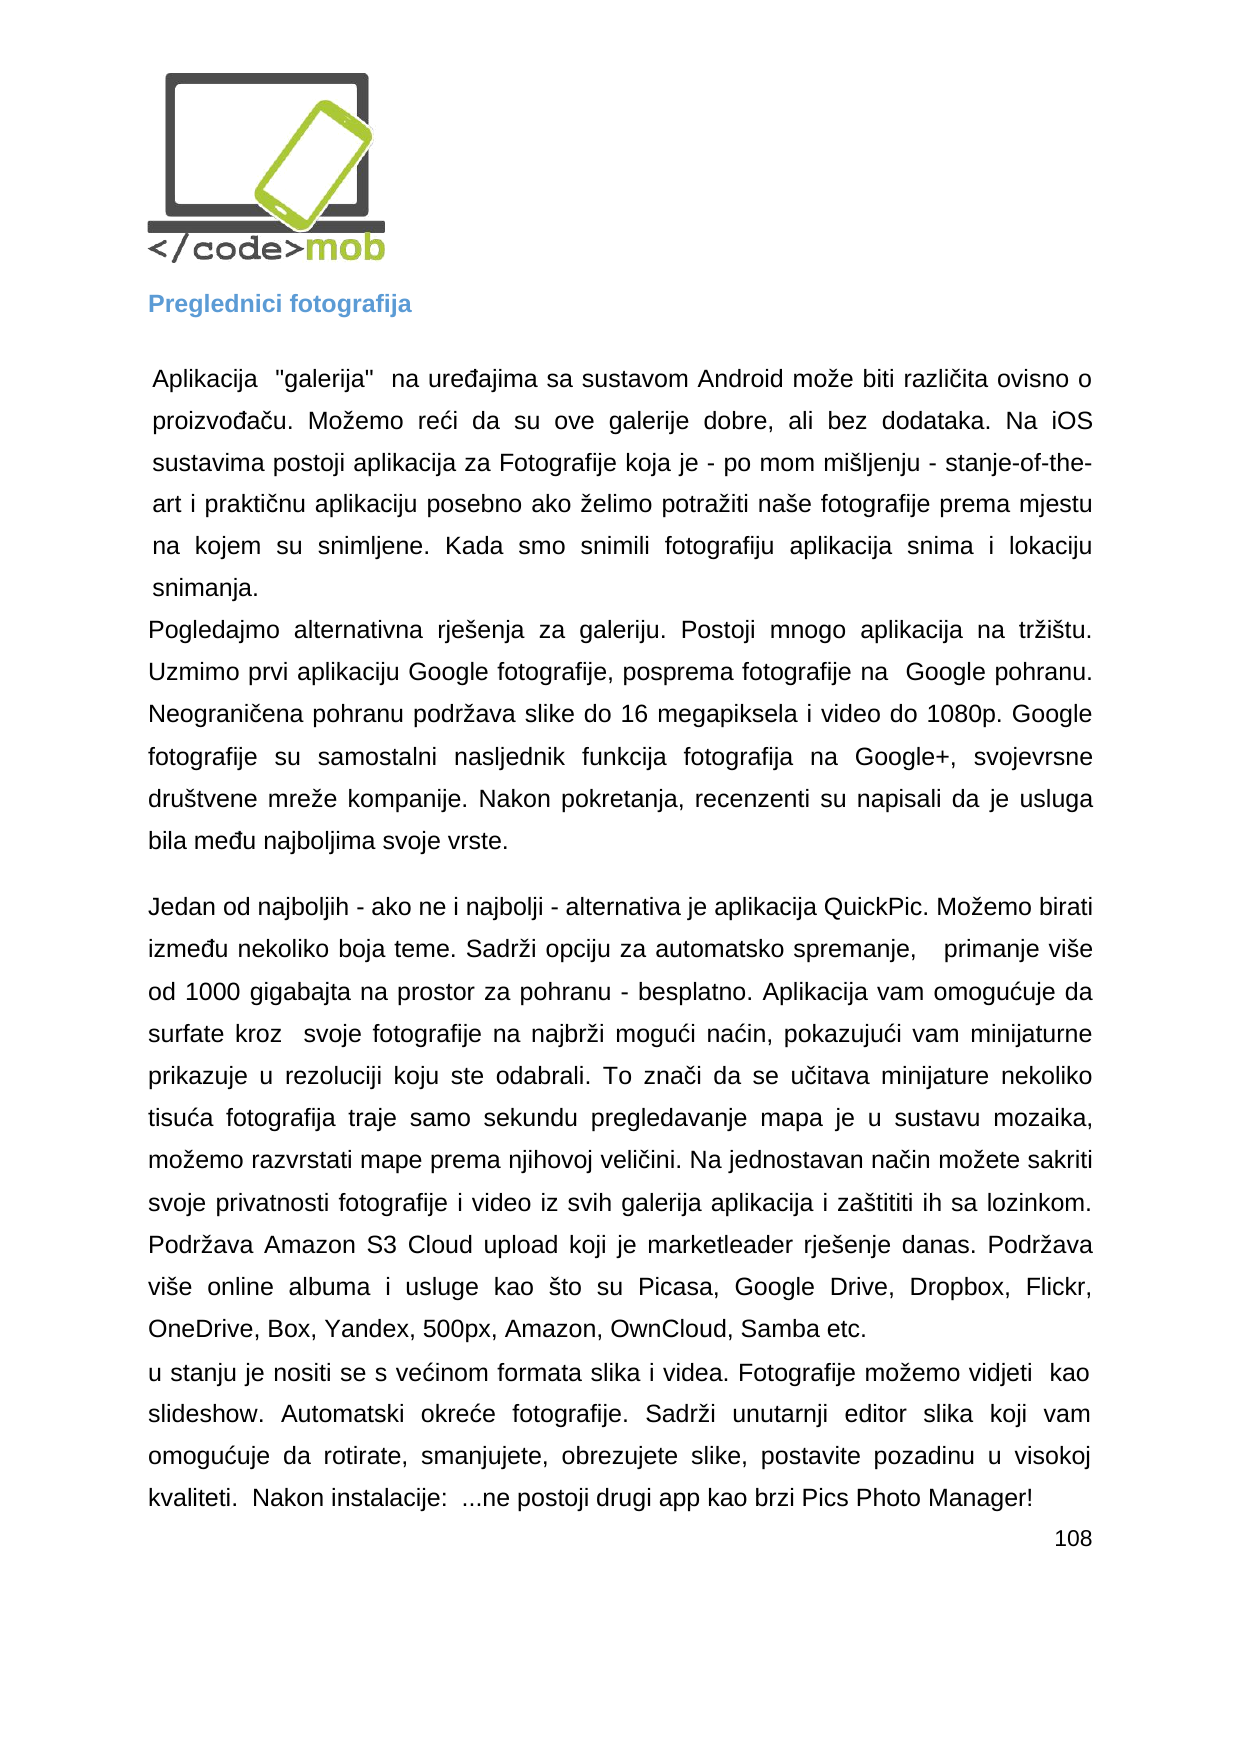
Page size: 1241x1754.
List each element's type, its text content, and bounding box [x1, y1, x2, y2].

text 108 [1054, 1525, 1094, 1551]
text Jedan od najboljih - ako ne i najbolji - alternativa je aplikacija QuickPic. Možemo birati između nekoliko boja teme. Sadrži opciju za automatsko spremanje, primanje više od 1000 gigabajta na prostor za pohranu - besplatno. Aplikacija vam omogućuje da surfate kroz svoje fotografije na najbrži mogući naćin, pokazujući vam minijaturne prikazuje u rezoluciji koju ste odabrali. To znači da se učitava minijature nekoliko tisuća fotografija traje samo sekundu pregledavanje mapa je u sustavu mozaika, možemo razvrstati mape prema njihovoj veličini. Na jednostavan način možete sakriti svoje privatnosti fotografije i video iz svih galerija aplikacija i zaštititi ih sa lozinkom. Podržava Amazon S3 Cloud upload koji je marketleader rješenje danas. Podržava više online albuma i usluge kao što su Picasa, Google Drive, Dropbox, Flickr, OneDrive, Box, Yandex, 500px, Amazon, OwnCloud, Samba etc. [148, 892, 1094, 1343]
text Aplikacija "galerija" na uređajima sa sustavom Android može biti različita ovisno o proizvođaču. Možemo reći da su ove galerije dobre, ali bez dodataka. Na iOS sustavima postoji aplikacija za Fotografije koja je - po mom mišljenju - stanje-of-the-art i praktičnu aplikaciju posebno ako želimo potražiti naše fotografije prema mjestu na kojem su snimljene. Kada smo snimili fotografiju aplikacija snima i lokaciju snimanja. [152, 364, 1094, 602]
text Pogledajmo alternativna rješenja za galeriju. Postoji mnogo aplikacija na tržištu. Uzmimo prvi aplikaciju Google fotografije, posprema fotografije na Google pohranu. Neograničena pohranu podržava slike do 16 megapiksela i video do 1080p. Google fotografije su samostalni nasljednik funkcija fotografija na Google+, svojevrsne društvene mreže kompanije. Nakon pokretanja, recenzenti su napisali da je usluga bila među najboljima svoje vrste. [148, 615, 1094, 855]
picture [147, 73, 385, 263]
text Preglednici fotografija [148, 289, 1094, 318]
text u stanju je nositi se s većinom formata slika i videa. Fotografije možemo vidjeti kao slideshow. Automatski okreće fotografije. Sadrži unutarnji editor slika koji vam omogućuje da rotirate, smanjujete, obrezujete slike, postavite pozadinu u visokoj kvaliteti. Nakon instalacije: ...ne postoji drugi app kao brzi Pics Photo Manager! [148, 1357, 1092, 1512]
